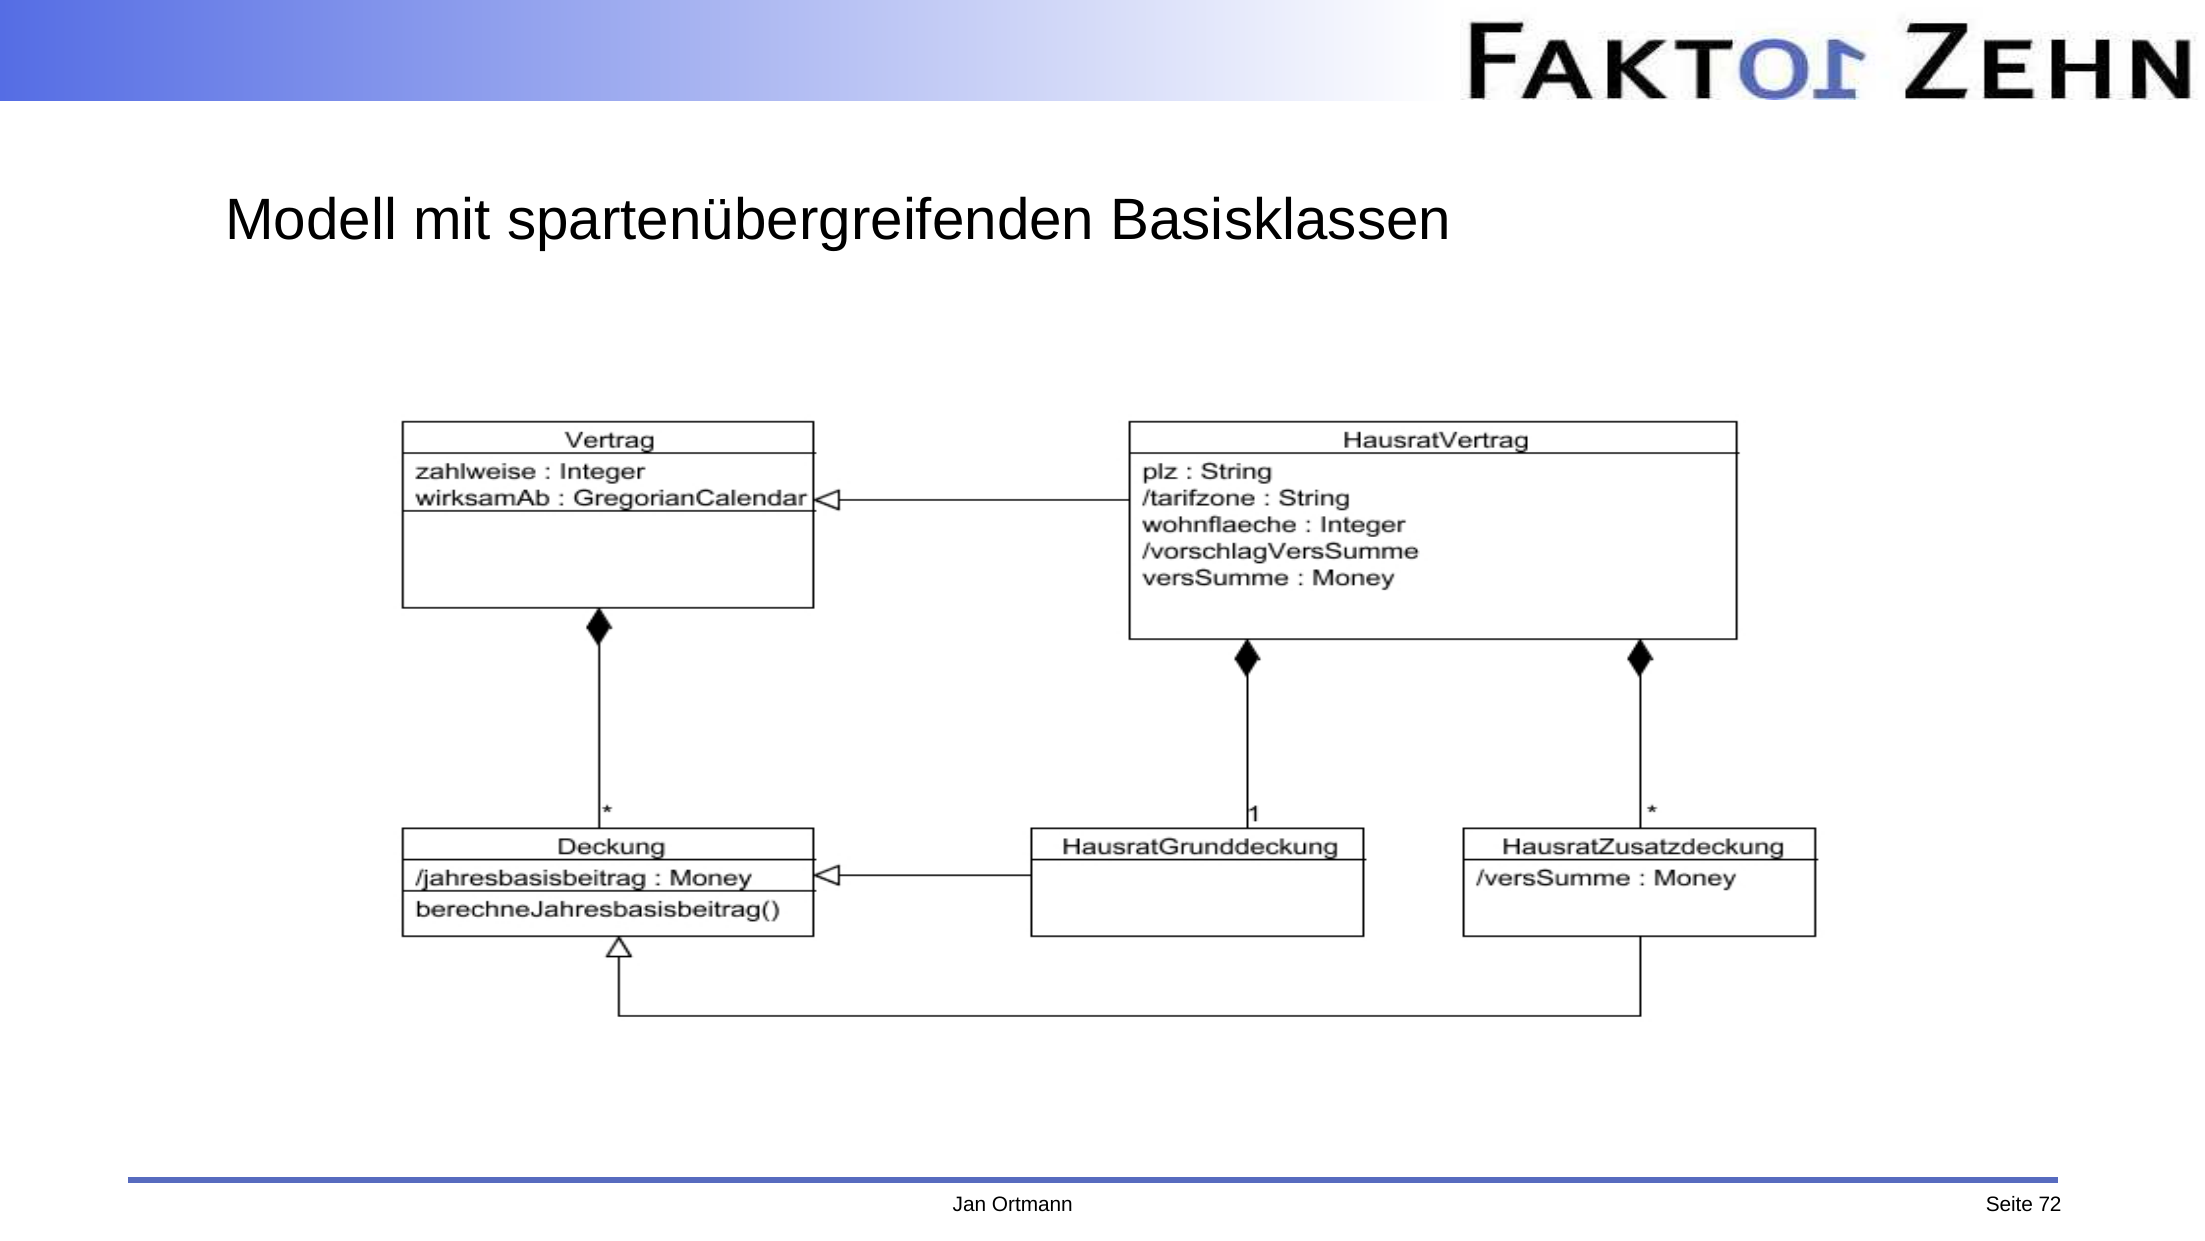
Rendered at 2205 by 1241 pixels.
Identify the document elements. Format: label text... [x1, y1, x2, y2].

title Modell mit spartenübergreifenden Basisklassen [225, 142, 1981, 296]
picture [1460, 7, 2202, 100]
picture [363, 390, 1856, 1078]
